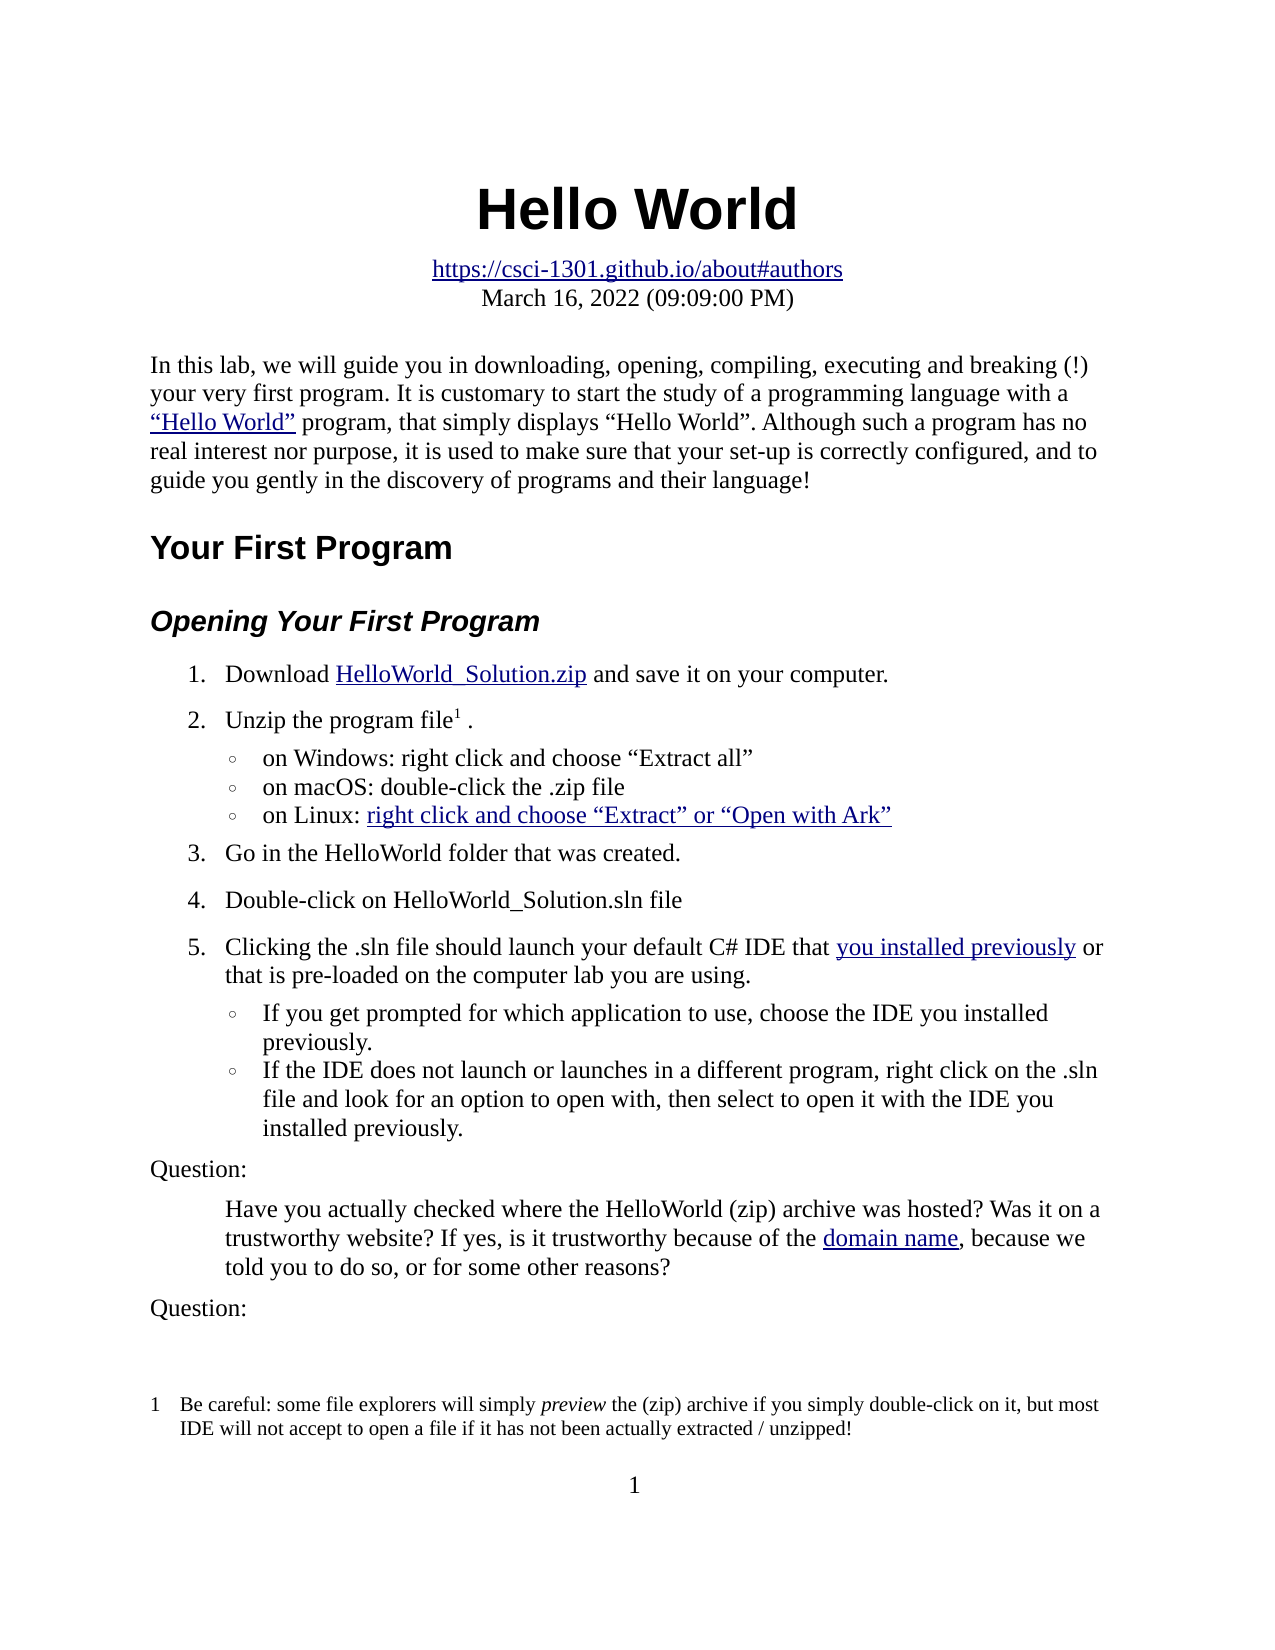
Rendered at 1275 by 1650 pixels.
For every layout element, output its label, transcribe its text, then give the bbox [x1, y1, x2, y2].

text https://csci-1301.github.io/about#authors [150, 254, 1125, 283]
text Question: [150, 1293, 1125, 1321]
list on Linux: right click and choose “Extract” or “Open with Ark” [225, 801, 1125, 829]
subtitle Opening Your First Program [150, 604, 1125, 637]
list If the IDE does not launch or launches in a different program, right click on the .sln file and look for an option to open with, then select to open it with the IDE you installed previously. [225, 1056, 1125, 1142]
title Hello World [150, 175, 1125, 242]
subtitle Your First Program [150, 527, 1125, 566]
list Be careful: some file explorers will simply preview the (zip) archive if you simply double-click on it, but most IDE will not accept to open a file if it has not been actually extracted / unzipped! [150, 1392, 1125, 1440]
text March 16, 2022 (09:09:00 PM) [150, 283, 1125, 312]
list Double-click on HelloWorld_Solution.sln file [187, 885, 1125, 914]
list Unzip the program file . [187, 705, 1125, 734]
list If you get prompted for which application to use, choose the IDE you installed previously. [225, 998, 1125, 1056]
text Have you actually checked where the HelloWorld (zip) archive was hosted? Was it on a trustworthy website? If yes, is it trustworthy because of the domain name, because we told you to do so, or for some other reasons? [225, 1194, 1125, 1281]
list Clicking the .sln file should launch your default C# IDE that you installed previously or that is pre-loaded on the computer lab you are using. [187, 932, 1125, 989]
list on macOS: double-click the .zip file [225, 772, 1125, 801]
text Question: [150, 1154, 1125, 1182]
text In this lab, we will guide you in downloading, opening, compiling, executing and breaking (!) your very first program. It is customary to start the study of a programming language with a “Hello World” program, that simply displays “Hello World”. Although such a program has no real interest nor purpose, it is used to make sure that your set-up is correctly configured, and to guide you gently in the discovery of programs and their language! [150, 350, 1125, 493]
list on Windows: right click and choose “Extract all” [225, 743, 1125, 772]
list Go in the HelloWorld folder that was created. [187, 838, 1125, 867]
list Download HelloWorld_Solution.zip and save it on your computer. [187, 659, 1125, 687]
